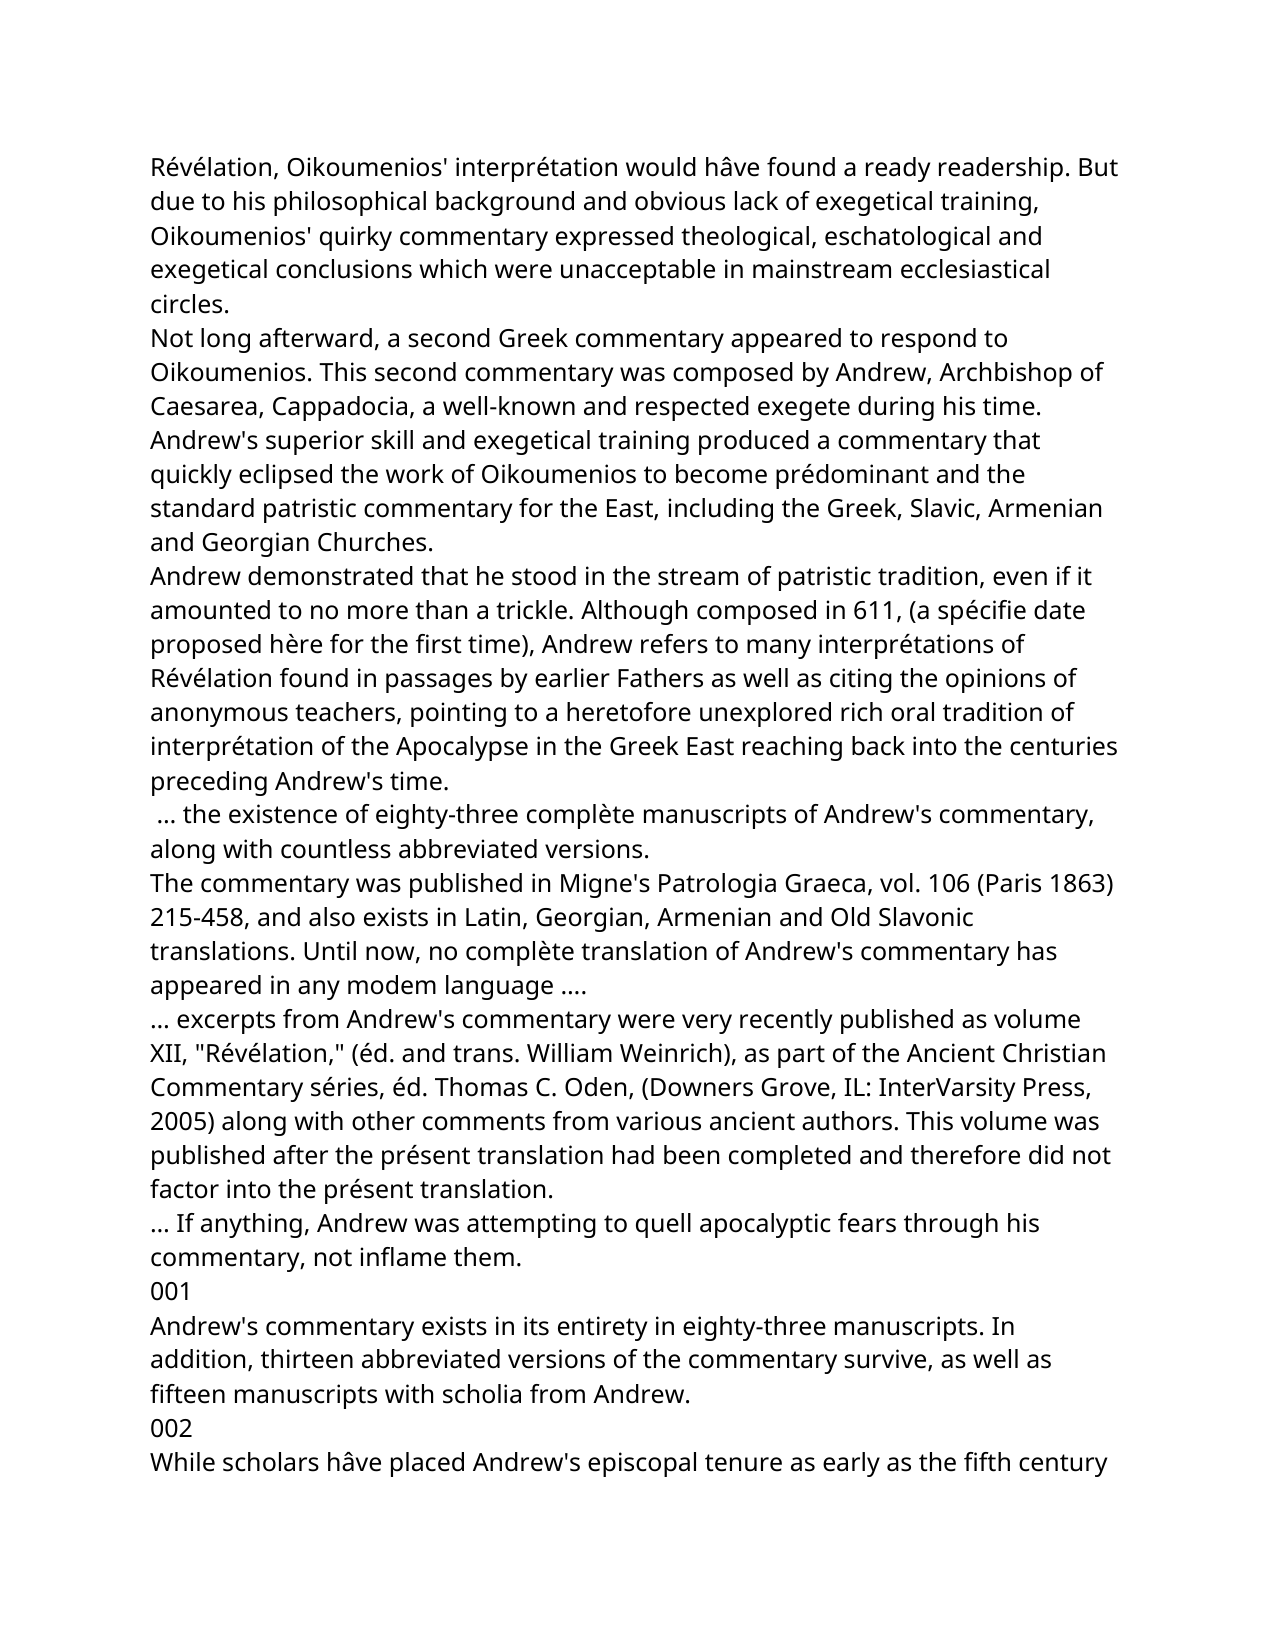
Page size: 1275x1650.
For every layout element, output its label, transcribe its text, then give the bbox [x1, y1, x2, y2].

text While scholars hâve placed Andrew's episcopal tenure as early as the fifth century [150, 1444, 1125, 1478]
text 002 [150, 1410, 1125, 1444]
text … If anything, Andrew was attempting to quell apocalyptic fears through his commentary, not inflame them. [150, 1206, 1125, 1274]
text 001 [150, 1274, 1125, 1308]
text Not long afterward, a second Greek commentary appeared to respond to Oikoumenios. This second commentary was composed by Andrew, Archbishop of Caesarea, Cappadocia, a well-known and respected exegete during his time. Andrew's superior skill and exegetical training produced a commentary that quickly eclipsed the work of Oikoumenios to become prédominant and the standard patristic commentary for the East, including the Greek, Slavic, Armenian and Georgian Churches. [150, 320, 1125, 559]
text Révélation, Oikoumenios' interprétation would hâve found a ready readership. But due to his philosophical background and obvious lack of exegetical training, Oikoumenios' quirky commentary expressed theological, eschatological and exegetical conclusions which were unacceptable in mainstream ecclesiastical circles. [150, 150, 1125, 320]
text … excerpts from Andrew's commentary were very recently published as volume XII, "Révélation," (éd. and trans. William Weinrich), as part of the Ancient Christian Commentary séries, éd. Thomas C. Oden, (Downers Grove, IL: InterVarsity Press, 2005) along with other comments from various ancient authors. This volume was published after the présent translation had been completed and therefore did not factor into the présent translation. [150, 1002, 1125, 1206]
text Andrew's commentary exists in its entirety in eighty-three manuscripts. In addition, thirteen abbreviated versions of the commentary survive, as well as fifteen manuscripts with scholia from Andrew. [150, 1308, 1125, 1410]
text Andrew demonstrated that he stood in the stream of patristic tradition, even if it amounted to no more than a trickle. Although composed in 611, (a spécifie date proposed hère for the first time), Andrew refers to many interprétations of Révélation found in passages by earlier Fathers as well as citing the opinions of anonymous teachers, pointing to a heretofore unexplored rich oral tradition of interprétation of the Apocalypse in the Greek East reaching back into the centuries preceding Andrew's time. [150, 559, 1125, 797]
text The commentary was published in Migne's Patrologia Graeca, vol. 106 (Paris 1863) 215-458, and also exists in Latin, Georgian, Armenian and Old Slavonic translations. Until now, no complète translation of Andrew's commentary has appeared in any modem language …. [150, 865, 1125, 1002]
text … the existence of eighty-three complète manuscripts of Andrew's commentary, along with countless abbreviated versions. [150, 797, 1125, 865]
